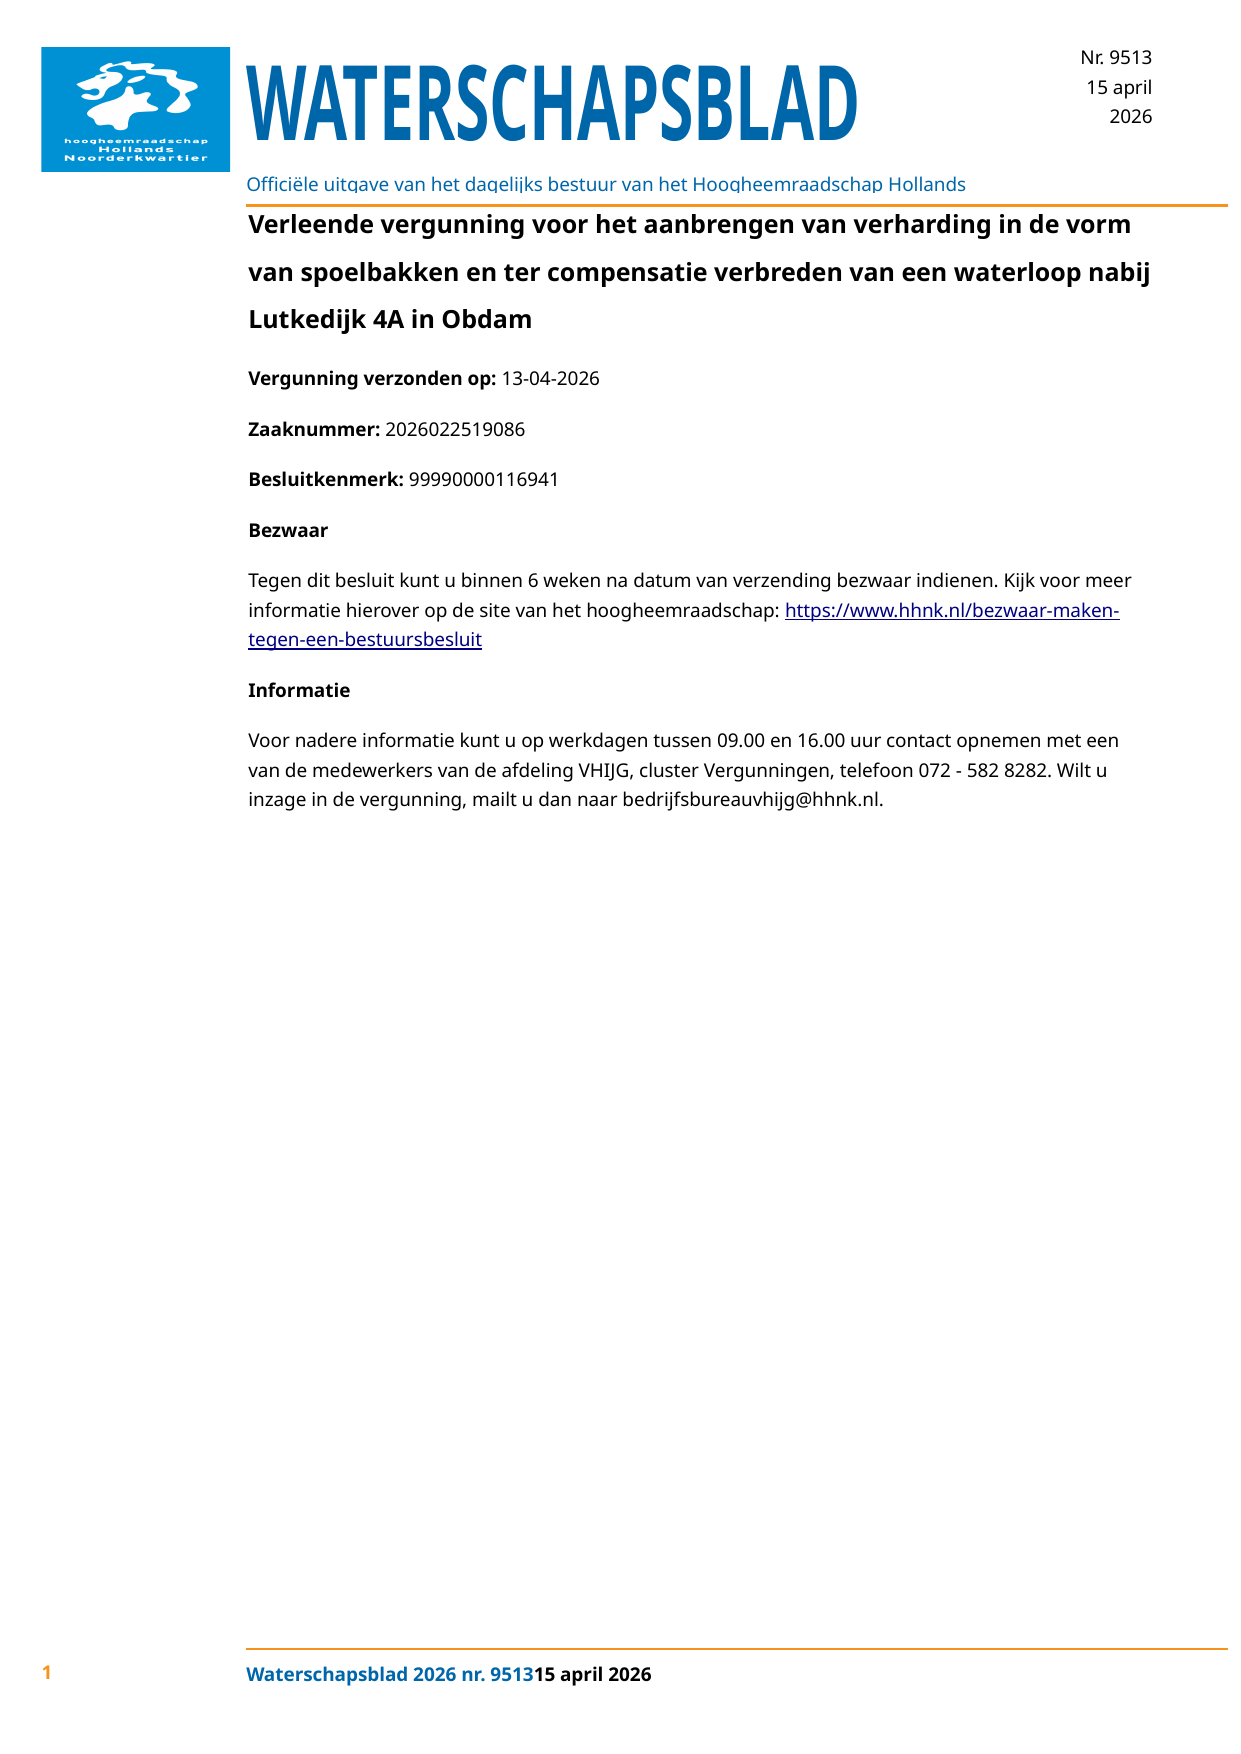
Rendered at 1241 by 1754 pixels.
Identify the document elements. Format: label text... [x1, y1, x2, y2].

text Besluitkenmerk: 99990000116941 [248, 466, 1152, 492]
picture [88, 87, 157, 130]
text Voor nadere informatie kunt u op werkdagen tussen 09.00 en 16.00 uur contact opnemen met een van de medewerkers van de afdeling VHIJG, cluster Vergunningen, telefoon 072 - 582 8282. Wilt u inzage in de vergunning, mailt u dan naar bedrijfsbureauvhijg@hhnk.nl. [248, 727, 1152, 812]
text Vergunning verzonden op: 13-04-2026 [248, 366, 1152, 391]
text Bezwaar [248, 517, 1152, 542]
text Tegen dit besluit kunt u binnen 6 weken na datum van verzending bezwaar indienen. Kijk voor meer informatie hierover op de site van het hoogheemraadschap: https://www.hhnk.nl/bezwaar-maken-tegen-een-bestuursbesluit [248, 567, 1152, 652]
picture [118, 62, 197, 112]
picture [78, 64, 122, 99]
text Verleende vergunning voor het aanbrengen van verharding in de vorm van spoelbakken en ter compensatie verbreden van een waterloop nabij Lutkedijk 4A in Obdam [248, 207, 1152, 336]
picture [129, 76, 144, 82]
text Informatie [248, 677, 1152, 702]
text Zaaknummer: 2026022519086 [248, 416, 1152, 442]
